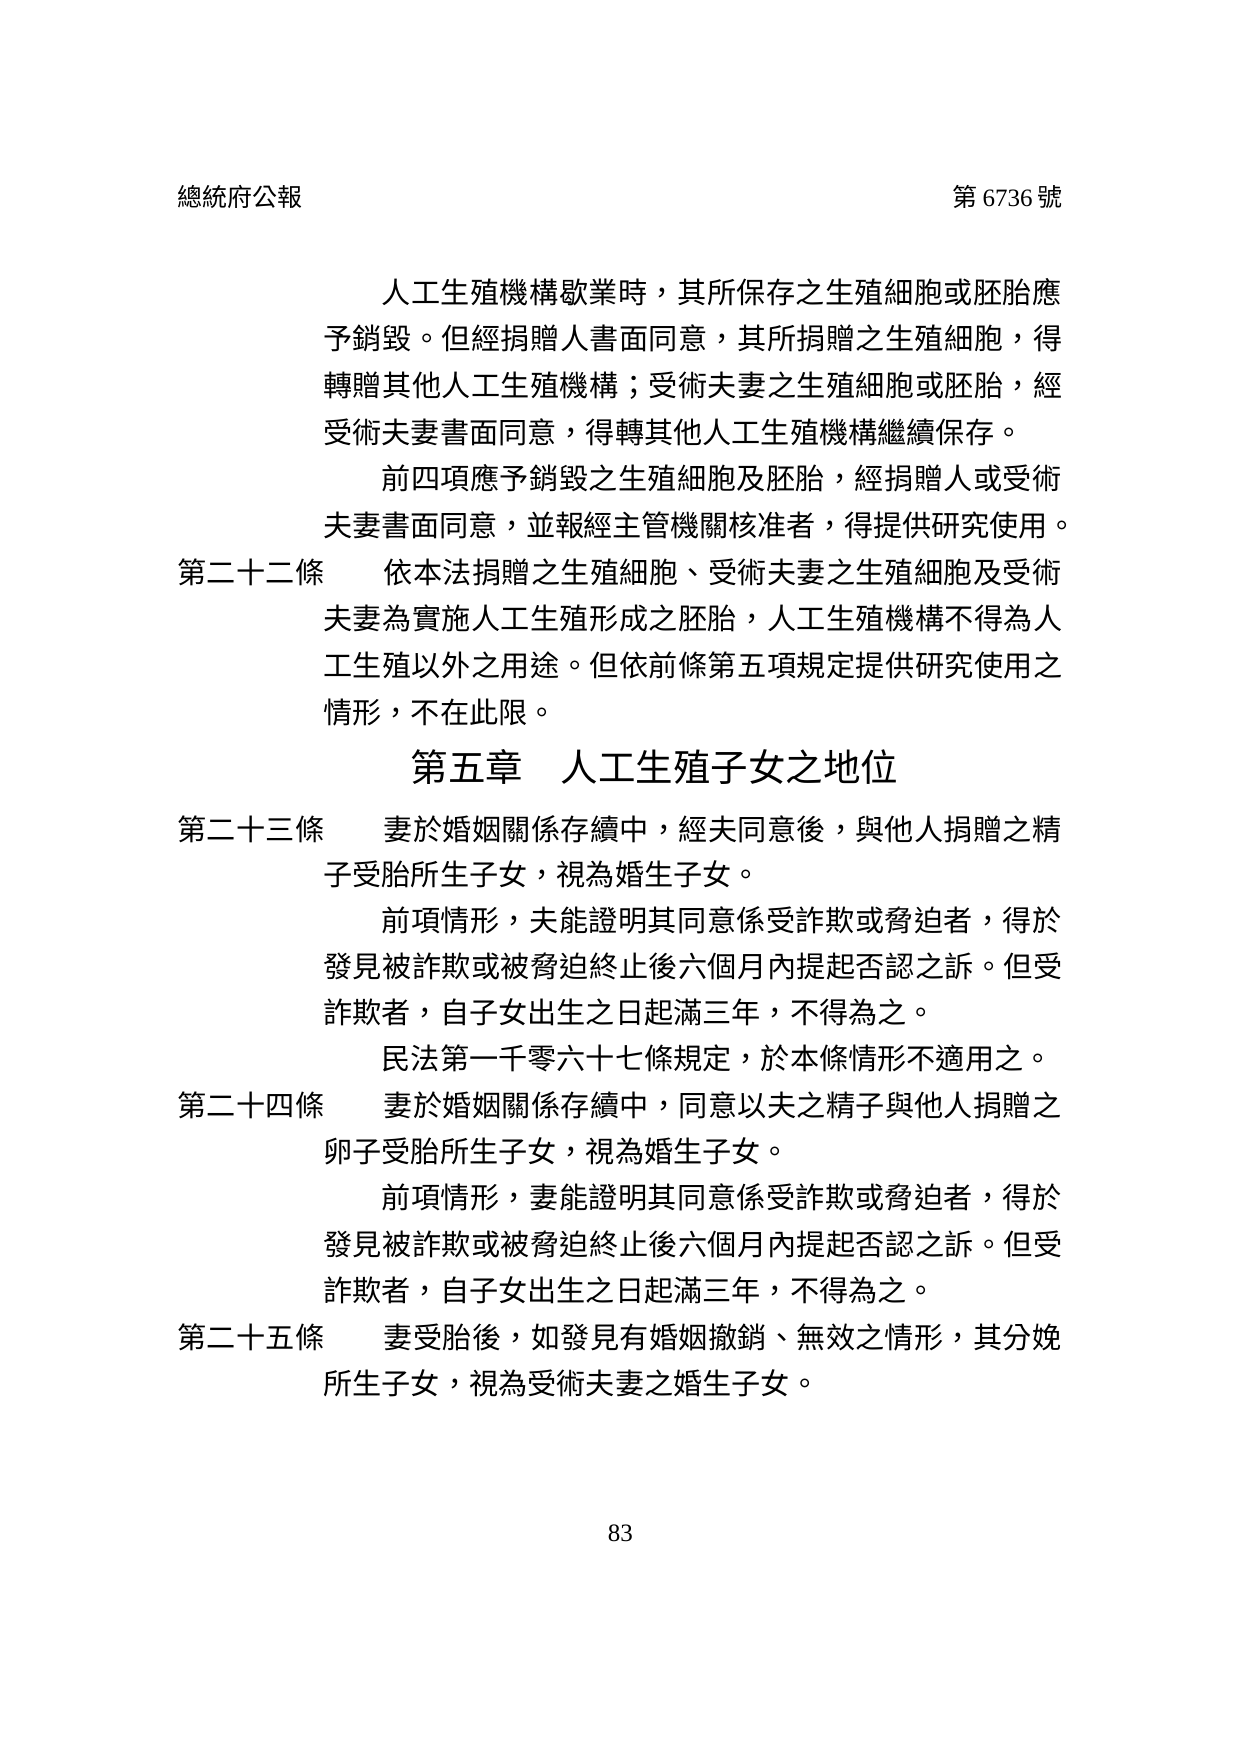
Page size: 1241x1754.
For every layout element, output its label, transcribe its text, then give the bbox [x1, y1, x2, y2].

text 第二十四條 妻於婚姻關係存續中，同意以夫之精子與他人捐贈之卵子受胎所生子女，視為婚生子女。 [177, 1079, 1063, 1172]
text 民法第一千零六十七條規定，於本條情形不適用之。 [323, 1032, 1063, 1079]
text 第二十二條 依本法捐贈之生殖細胞、受術夫妻之生殖細胞及受術夫妻為實施人工生殖形成之胚胎，人工生殖機構不得為人工生殖以外之用途。但依前條第五項規定提供研究使用之情形，不在此限。 [177, 546, 1063, 732]
text 第二十五條 妻受胎後，如發見有婚姻撤銷、無效之情形，其分娩所生子女，視為受術夫妻之婚生子女。 [177, 1311, 1063, 1404]
text 人工生殖機構歇業時，其所保存之生殖細胞或胚胎應予銷毀。但經捐贈人書面同意，其所捐贈之生殖細胞，得轉贈其他人工生殖機構；受術夫妻之生殖細胞或胚胎，經受術夫妻書面同意，得轉其他人工生殖機構繼續保存。 [323, 266, 1063, 452]
text 第五章 人工生殖子女之地位 [411, 745, 1063, 791]
text 前項情形，妻能證明其同意係受詐欺或脅迫者，得於發見被詐欺或被脅迫終止後六個月內提起否認之訴。但受詐欺者，自子女出生之日起滿三年，不得為之。 [323, 1172, 1063, 1311]
text 第二十三條 妻於婚姻關係存續中，經夫同意後，與他人捐贈之精子受胎所生子女，視為婚生子女。 [177, 803, 1063, 895]
text 前四項應予銷毀之生殖細胞及胚胎，經捐贈人或受術夫妻書面同意，並報經主管機關核准者，得提供研究使用。 [323, 452, 1063, 546]
text 前項情形，夫能證明其同意係受詐欺或脅迫者，得於發見被詐欺或被脅迫終止後六個月內提起否認之訴。但受詐欺者，自子女出生之日起滿三年，不得為之。 [323, 895, 1063, 1032]
